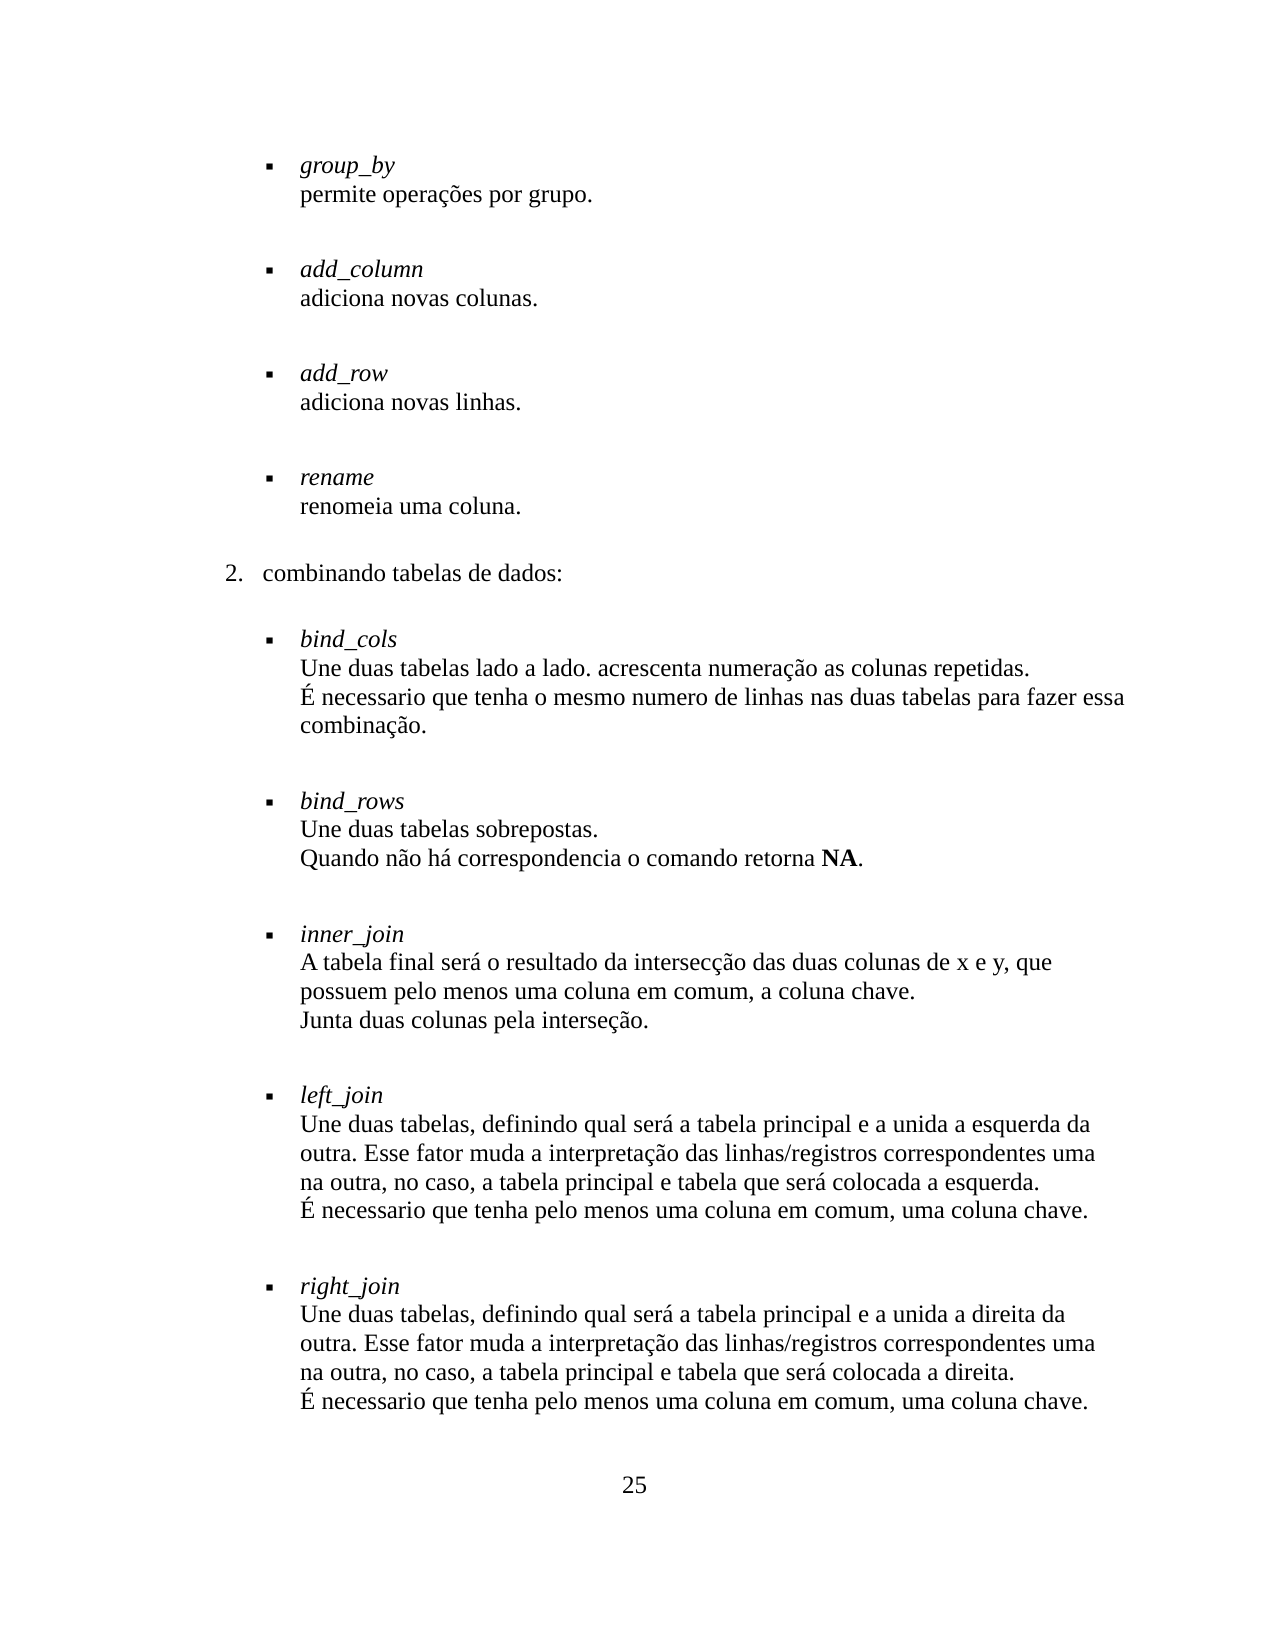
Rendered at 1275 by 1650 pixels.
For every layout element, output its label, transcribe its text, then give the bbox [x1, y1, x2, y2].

list group_by permite operações por grupo. [262, 150, 1125, 236]
list combinando tabelas de dados: [225, 558, 1125, 615]
list add_row adiciona novas linhas. [262, 358, 1125, 444]
list rename renomeia uma coluna. [262, 462, 1125, 549]
list inner_join A tabela final será o resultado da intersecção das duas colunas de x e y, que possuem pelo menos uma coluna em comum, a coluna chave. Junta duas colunas pela interseção. [262, 919, 1125, 1062]
list bind_rows Une duas tabelas sobrepostas. Quando não há correspondencia o comando retorna NA. [262, 786, 1125, 901]
list right_join Une duas tabelas, definindo qual será a tabela principal e a unida a direita da outra. Esse fator muda a interpretação das linhas/registros correspondentes uma na outra, no caso, a tabela principal e tabela que será colocada a direita. É necessario que tenha pelo menos uma coluna em comum, uma coluna chave. [262, 1271, 1125, 1414]
list left_join Une duas tabelas, definindo qual será a tabela principal e a unida a esquerda da outra. Esse fator muda a interpretação das linhas/registros correspondentes uma na outra, no caso, a tabela principal e tabela que será colocada a esquerda. É necessario que tenha pelo menos uma coluna em comum, uma coluna chave. [262, 1080, 1125, 1253]
list add_column adiciona novas colunas. [262, 254, 1125, 340]
list bind_cols Une duas tabelas lado a lado. acrescenta numeração as colunas repetidas. É necessario que tenha o mesmo numero de linhas nas duas tabelas para fazer essa combinação. [262, 624, 1125, 768]
